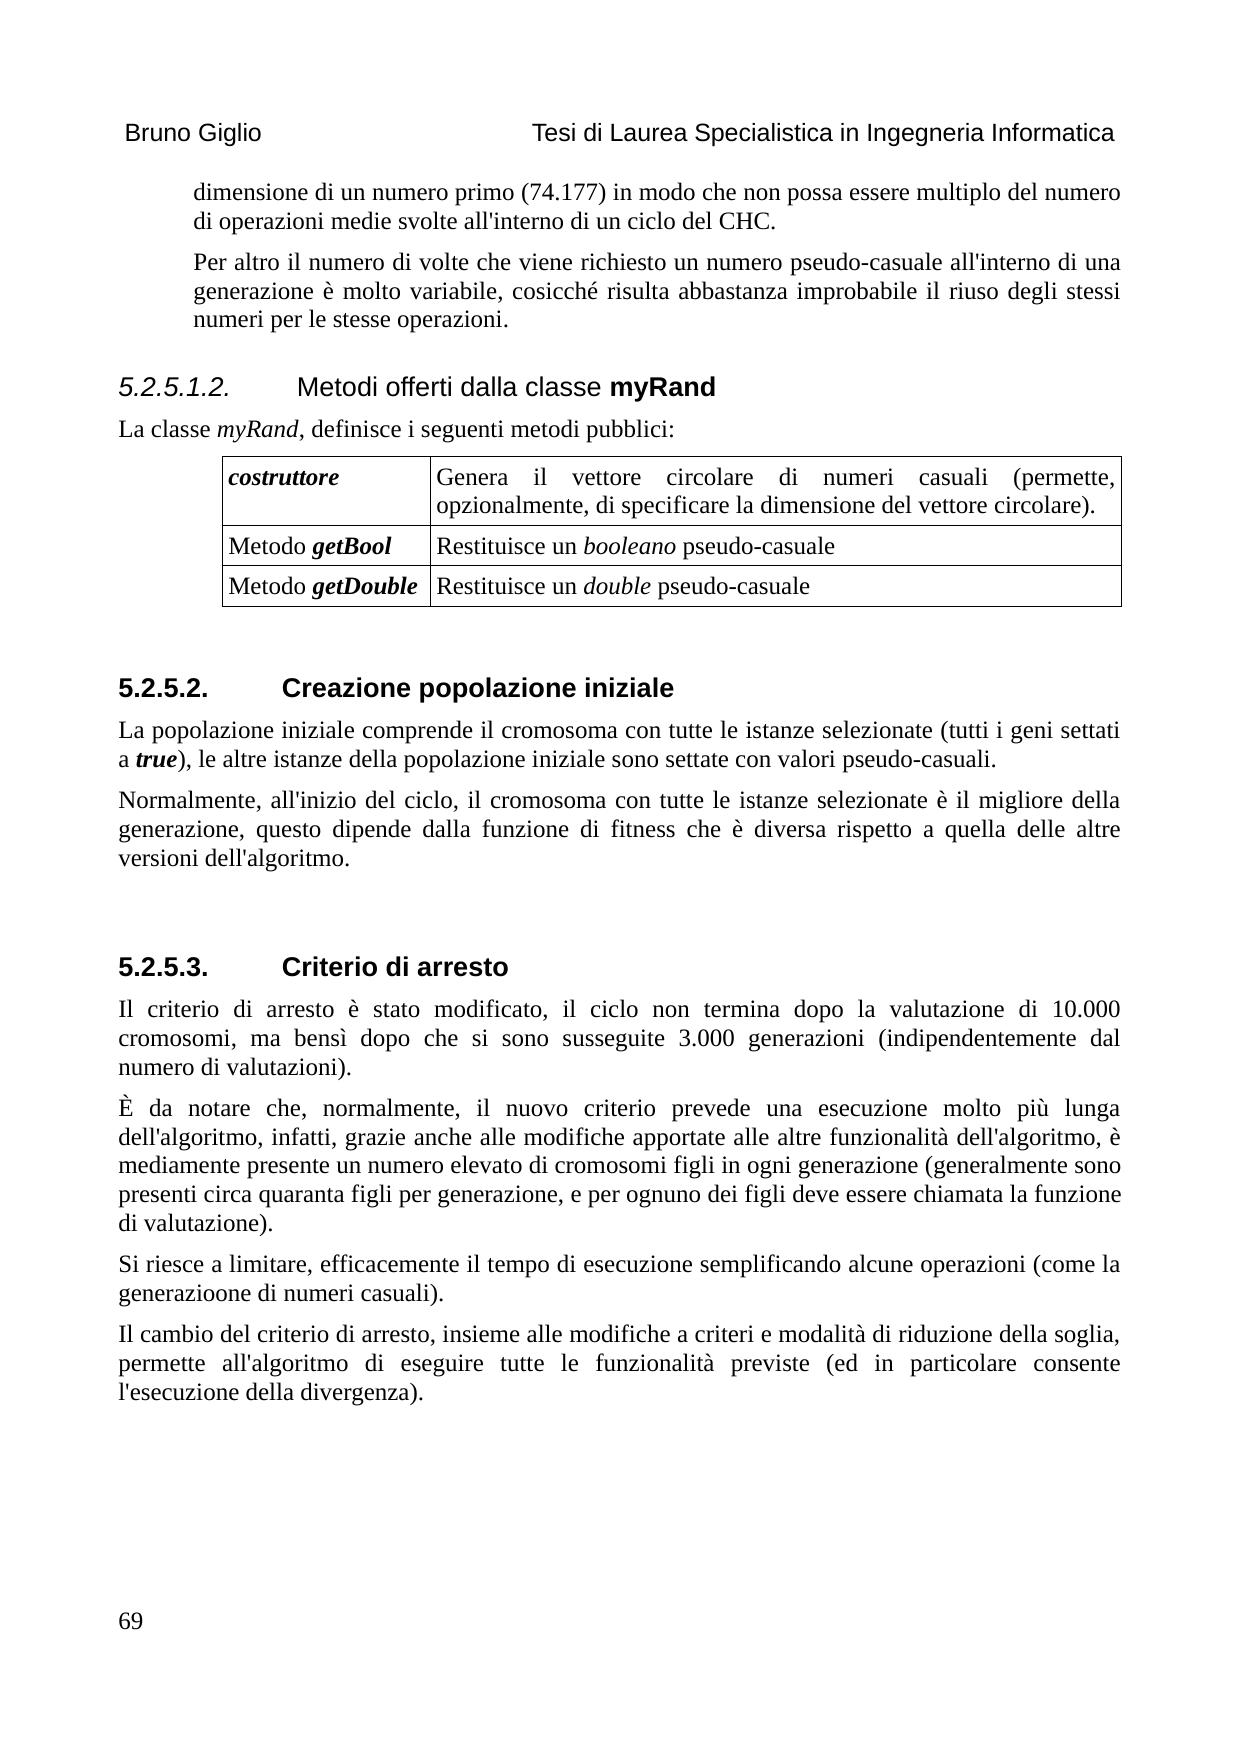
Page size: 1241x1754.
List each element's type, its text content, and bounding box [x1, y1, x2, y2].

table_cell Metodo getBool [223, 526, 430, 565]
table_header Genera il vettore circolare di numeri casuali (permette, opzionalmente, di specificare la dimensione del vettore circolare). [431, 457, 1121, 525]
list dimensione di un numero primo (74.177) in modo che non possa essere multiplo del numero di operazioni medie svolte all'interno di un ciclo del CHC. [156, 177, 1122, 234]
subtitle Creazione popolazione iniziale [118, 672, 1122, 703]
text Si riesce a limitare, efficacemente il tempo di esecuzione semplificando alcune operazioni (come la generazioone di numeri casuali). [118, 1249, 1122, 1307]
text Il criterio di arresto è stato modificato, il ciclo non termina dopo la valutazione di 10.000 cromosomi, ma bensì dopo che si sono susseguite 3.000 generazioni (indipendentemente dal numero di valutazioni). [118, 994, 1122, 1081]
table_cell Restituisce un booleano pseudo-casuale [431, 526, 1121, 565]
text Normalmente, all'inizio del ciclo, il cromosoma con tutte le istanze selezionate è il migliore della generazione, questo dipende dalla funzione di fitness che è diversa rispetto a quella delle altre versioni dell'algoritmo. [118, 786, 1122, 872]
text La classe myRand, definisce i seguenti metodi pubblici: [118, 414, 1122, 443]
table_header costruttore [223, 457, 430, 525]
subtitle Metodi offerti dalla classe myRand [118, 371, 1122, 402]
subtitle Criterio di arresto [118, 951, 1122, 982]
text La popolazione iniziale comprende il cromosoma con tutte le istanze selezionate (tutti i geni settati a true), le altre istanze della popolazione iniziale sono settate con valori pseudo-casuali. [118, 716, 1122, 773]
table_cell Metodo getDouble [223, 566, 430, 606]
list Per altro il numero di volte che viene richiesto un numero pseudo-casuale all'interno di una generazione è molto variabile, cosicché risulta abbastanza improbabile il riuso degli stessi numeri per le stesse operazioni. [156, 247, 1122, 333]
table_cell Restituisce un double pseudo-casuale [431, 566, 1121, 606]
text Il cambio del criterio di arresto, insieme alle modifiche a criteri e modalità di riduzione della soglia, permette all'algoritmo di eseguire tutte le funzionalità previste (ed in particolare consente l'esecuzione della divergenza). [118, 1319, 1122, 1406]
text È da notare che, normalmente, il nuovo criterio prevede una esecuzione molto più lunga dell'algoritmo, infatti, grazie anche alle modifiche apportate alle altre funzionalità dell'algoritmo, è mediamente presente un numero elevato di cromosomi figli in ogni generazione (generalmente sono presenti circa quaranta figli per generazione, e per ognuno dei figli deve essere chiamata la funzione di valutazione). [118, 1093, 1122, 1237]
